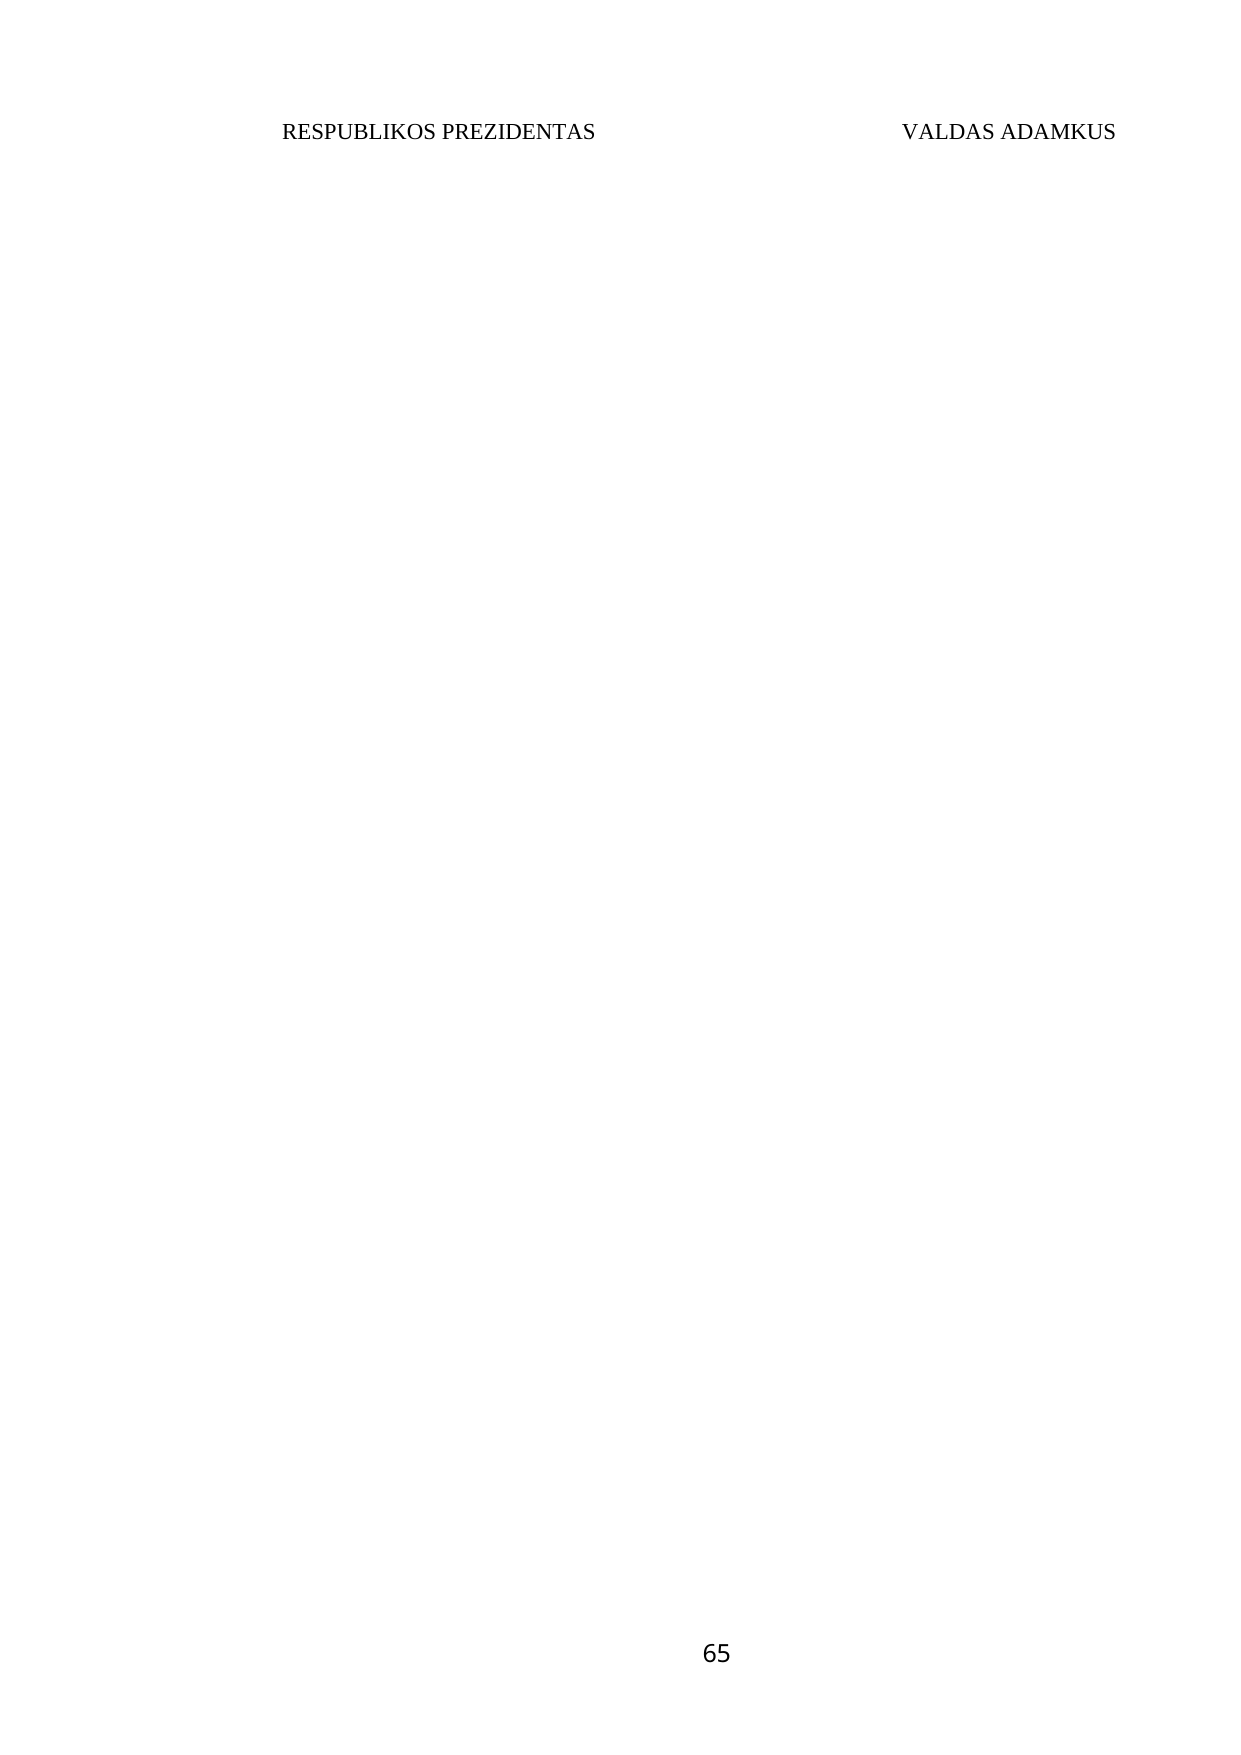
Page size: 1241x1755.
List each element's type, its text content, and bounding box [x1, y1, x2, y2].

text RESPUBLIKOS PREZIDENTAS VALDAS ADAMKUS [207, 118, 1152, 144]
